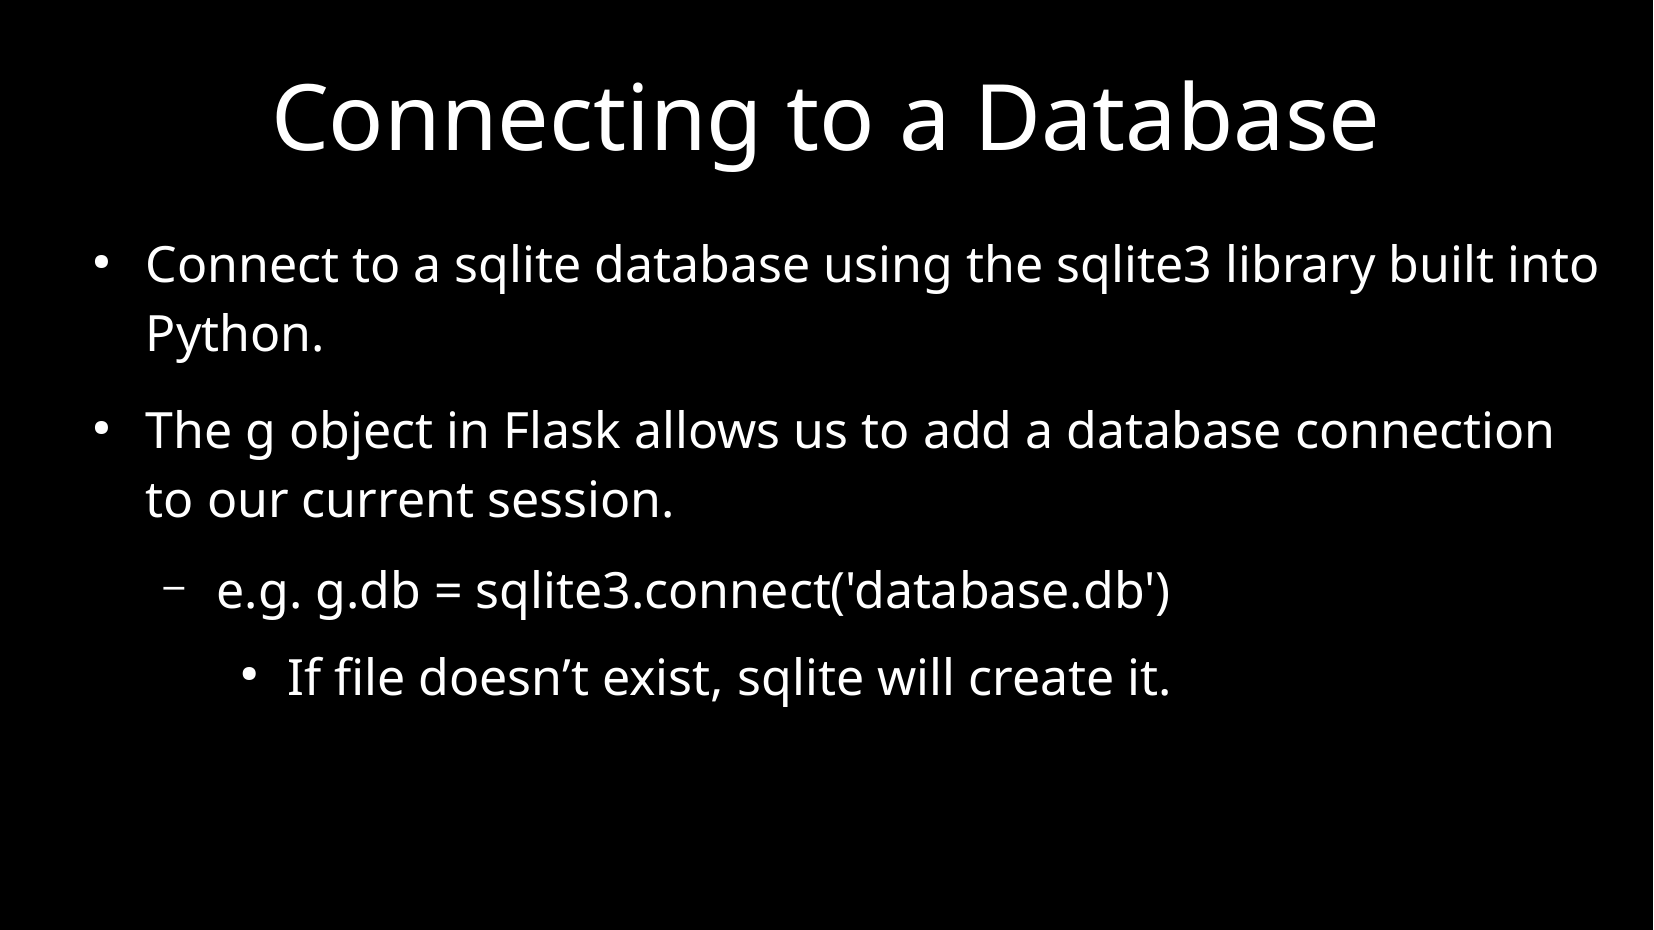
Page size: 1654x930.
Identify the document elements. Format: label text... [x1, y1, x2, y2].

title Connecting to a Database [82, 22, 1571, 207]
list Connect to a sqlite database using the sqlite3 library built into Python. The g object in Flask allows us to add a database connection to our current session. e.g. g.db = sqlite3.connect('database.db') If file doesn’t exist, sqlite will create it. [75, 229, 1608, 875]
